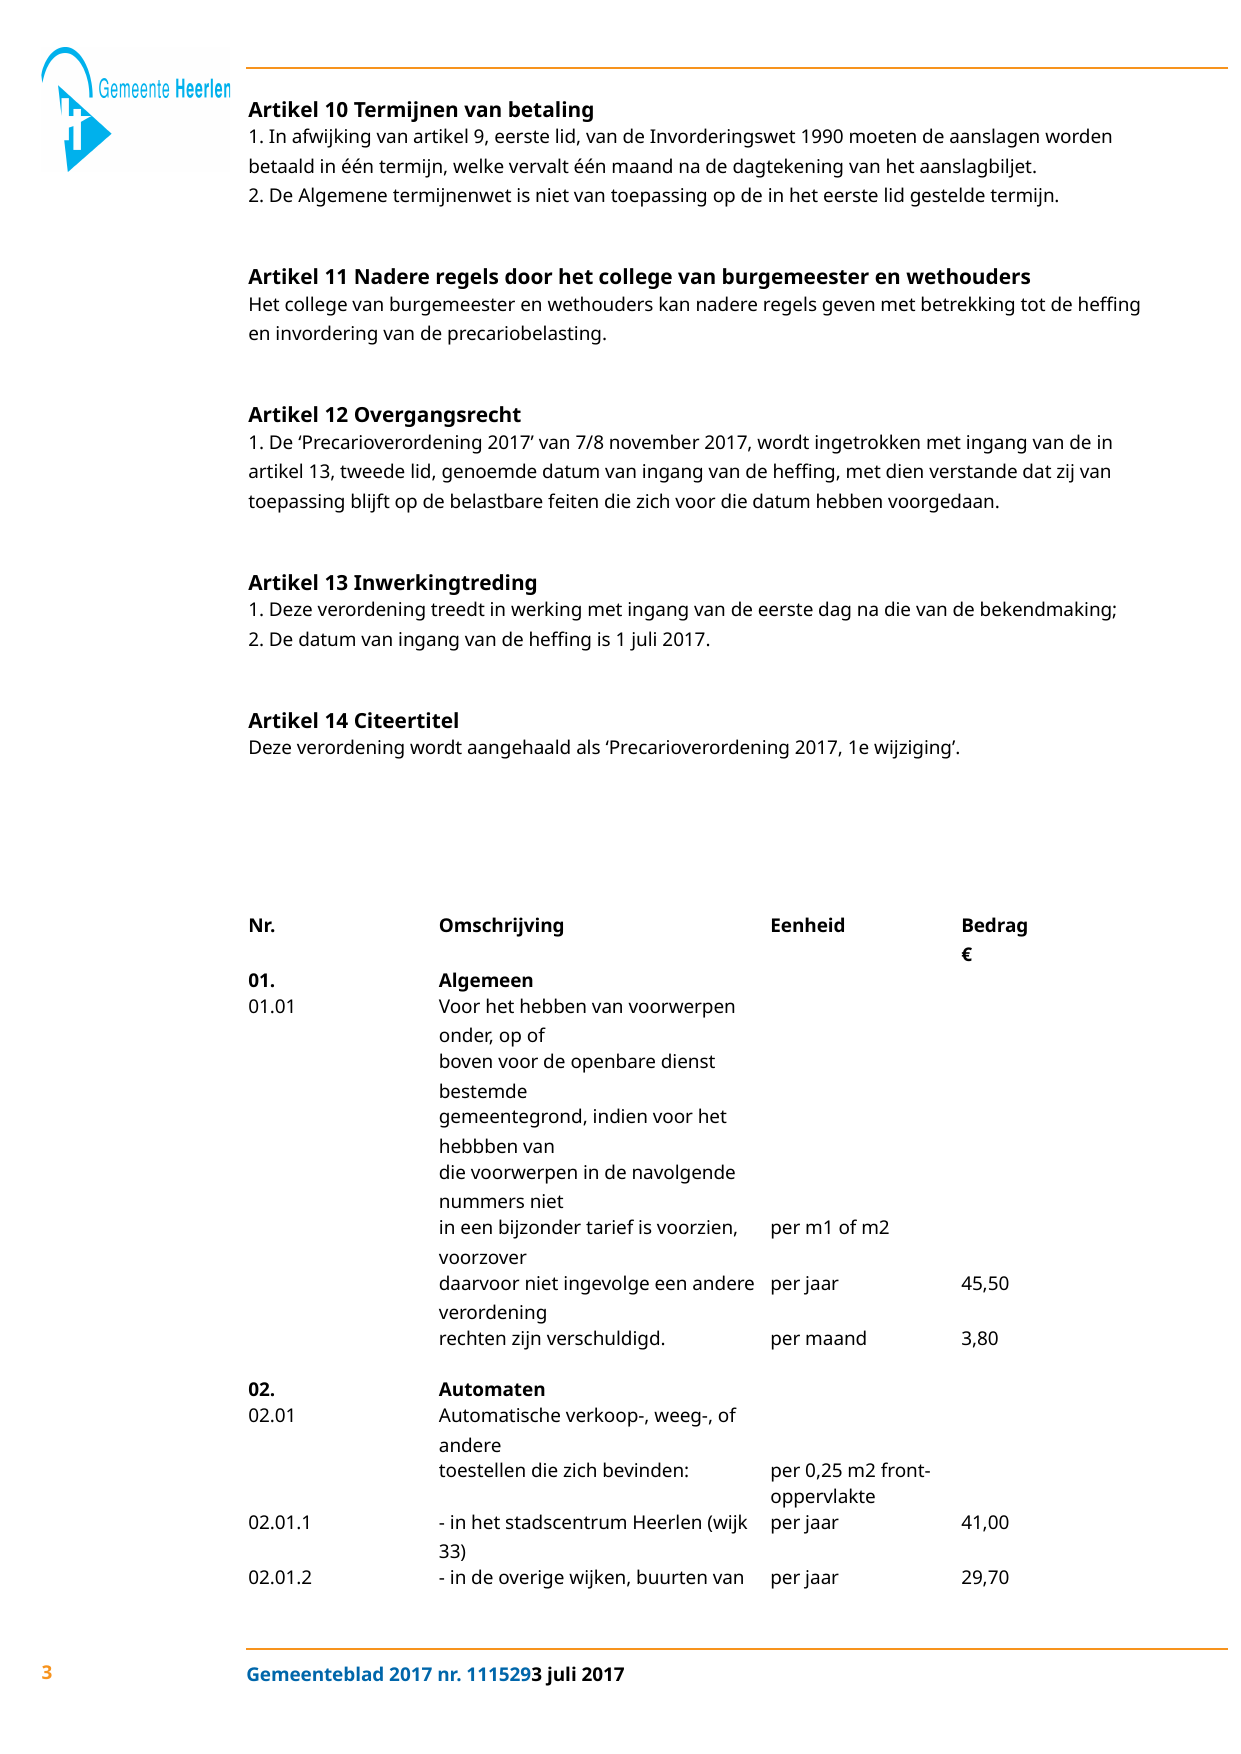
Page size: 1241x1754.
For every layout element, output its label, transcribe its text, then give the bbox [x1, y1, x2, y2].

table_cell 02. [248, 1376, 439, 1402]
table_cell per jaar [770, 1509, 961, 1564]
table_cell gemeentegrond, indien voor het hebbben van [439, 1104, 770, 1159]
table_cell [248, 1159, 439, 1214]
table_cell 01.01 [248, 993, 439, 1048]
table_cell per maand [770, 1325, 961, 1351]
table_header Bedrag € [961, 912, 1152, 967]
table_cell [961, 1104, 1152, 1159]
table_cell [961, 993, 1152, 1048]
table_cell [961, 1402, 1152, 1457]
table_cell [248, 1351, 439, 1376]
text Artikel 14 Citeertitel [248, 706, 1152, 734]
text 2. De datum van ingang van de heffing is 1 juli 2017. [248, 626, 1152, 652]
table_cell [770, 1376, 961, 1402]
table_cell 41,00 [961, 1509, 1152, 1564]
table_cell rechten zijn verschuldigd. [439, 1325, 770, 1351]
table_cell [248, 1458, 439, 1483]
table_cell [961, 1458, 1152, 1483]
picture [41, 47, 231, 172]
text Deze verordening wordt aangehaald als ‘Precarioverordening 2017, 1e wijziging’. [248, 734, 1152, 760]
table_header Omschrijving [439, 912, 770, 967]
table_cell [248, 1049, 439, 1104]
table_cell [961, 1351, 1152, 1376]
text Artikel 13 Inwerkingtreding [248, 568, 1152, 596]
table_cell [248, 1104, 439, 1159]
table_cell [770, 1104, 961, 1159]
table_cell [248, 1270, 439, 1325]
table_cell 02.01.2 [248, 1564, 439, 1590]
table_cell [770, 993, 961, 1048]
table_cell [770, 968, 961, 993]
text 1. In afwijking van artikel 9, eerste lid, van de Invorderingswet 1990 moeten de aanslagen worden betaald in één termijn, welke vervalt één maand na de dagtekening van het aanslagbiljet. [248, 123, 1152, 178]
text 1. De ‘Precarioverordening 2017’ van 7/8 november 2017, wordt ingetrokken met ingang van de in artikel 13, tweede lid, genoemde datum van ingang van de heffing, met dien verstande dat zij van toepassing blijft op de belastbare feiten die zich voor die datum hebben voorgedaan. [248, 429, 1152, 514]
table_cell [770, 1049, 961, 1104]
table_cell [770, 1159, 961, 1214]
table_cell per jaar [770, 1270, 961, 1325]
table_cell per 0,25 m2 front- [770, 1458, 961, 1483]
table_cell [248, 1483, 439, 1509]
table_cell 29,70 [961, 1564, 1152, 1590]
table_cell oppervlakte [770, 1483, 961, 1509]
text Artikel 12 Overgangsrecht [248, 400, 1152, 429]
table_cell in een bijzonder tarief is voorzien, voorzover [439, 1214, 770, 1270]
table_cell per jaar [770, 1564, 961, 1590]
table_cell - in het stadscentrum Heerlen (wijk 33) [439, 1509, 770, 1564]
text 1. Deze verordening treedt in werking met ingang van de eerste dag na die van de bekendmaking; [248, 596, 1152, 622]
table_cell [961, 1483, 1152, 1509]
table_cell [439, 1483, 770, 1509]
table_cell [770, 1402, 961, 1457]
table_cell daarvoor niet ingevolge een andere verordening [439, 1270, 770, 1325]
table_header Eenheid [770, 912, 961, 967]
table_cell - in de overige wijken, buurten van [439, 1564, 770, 1590]
table_cell toestellen die zich bevinden: [439, 1458, 770, 1483]
table_cell [961, 1214, 1152, 1270]
picture [41, 47, 58, 70]
table_cell Automaten [439, 1376, 770, 1402]
table_cell [961, 1159, 1152, 1214]
table_cell 02.01 [248, 1402, 439, 1457]
text Het college van burgemeester en wethouders kan nadere regels geven met betrekking tot de heffing en invordering van de precariobelasting. [248, 291, 1152, 346]
table_cell Voor het hebben van voorwerpen onder, op of [439, 993, 770, 1048]
table_cell die voorwerpen in de navolgende nummers niet [439, 1159, 770, 1214]
table_cell [961, 1376, 1152, 1402]
table_cell [248, 1325, 439, 1351]
table_cell [770, 1351, 961, 1376]
table_header Nr. [248, 912, 439, 967]
table_cell Automatische verkoop-, weeg-, of andere [439, 1402, 770, 1457]
table_cell boven voor de openbare dienst bestemde [439, 1049, 770, 1104]
table_cell [961, 1049, 1152, 1104]
table_cell [961, 968, 1152, 993]
table_cell 02.01.1 [248, 1509, 439, 1564]
table_cell 3,80 [961, 1325, 1152, 1351]
table_cell 01. [248, 968, 439, 993]
table_cell per m1 of m2 [770, 1214, 961, 1270]
table_cell Algemeen [439, 968, 770, 993]
table_cell [248, 1214, 439, 1270]
table_cell [439, 1351, 770, 1376]
text Artikel 10 Termijnen van betaling [248, 95, 1152, 123]
table_cell 45,50 [961, 1270, 1152, 1325]
text 2. De Algemene termijnenwet is niet van toepassing op de in het eerste lid gestelde termijn. [248, 182, 1152, 208]
text Artikel 11 Nadere regels door het college van burgemeester en wethouders [248, 262, 1152, 291]
